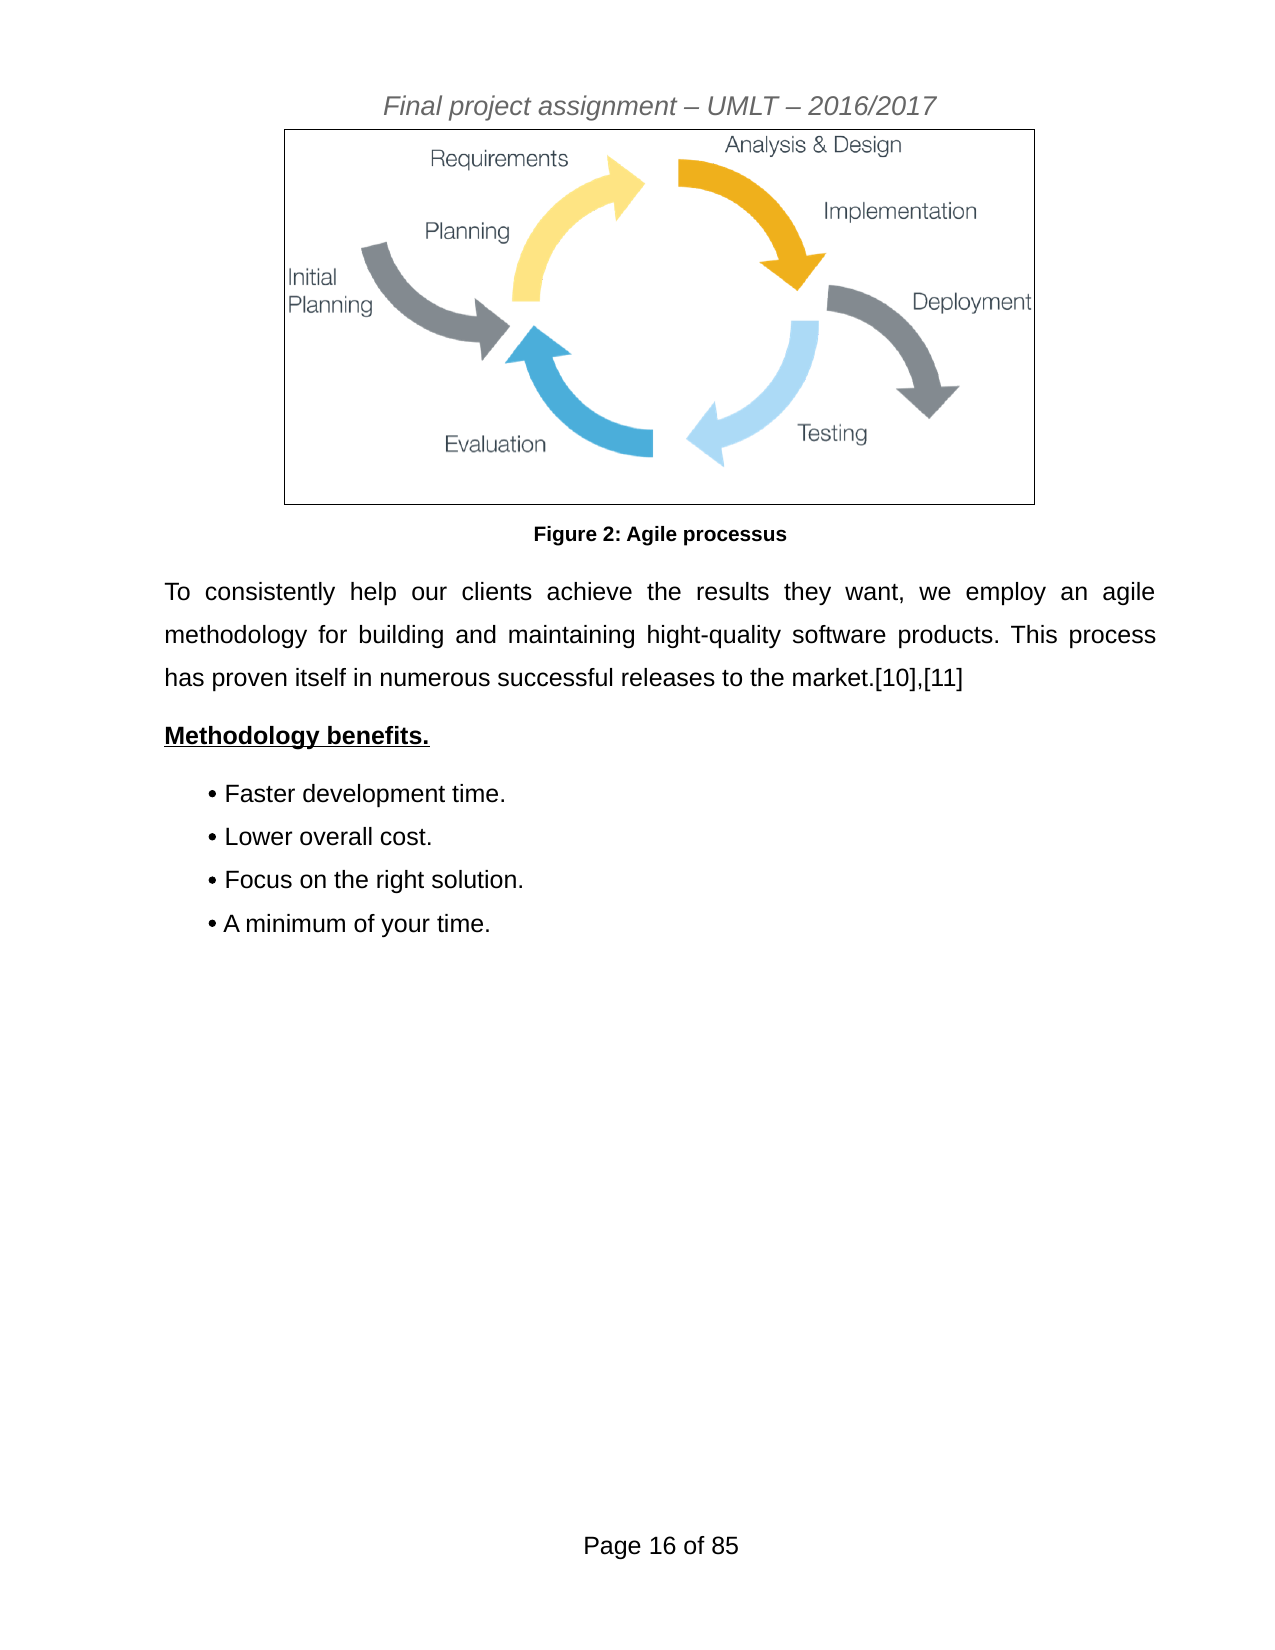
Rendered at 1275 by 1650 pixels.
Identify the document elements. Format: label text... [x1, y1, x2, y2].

list Faster development time. [208, 779, 1158, 808]
list Lower overall cost. [208, 822, 1158, 851]
picture [287, 132, 1032, 501]
text To consistently help our clients achieve the results they want, we employ an agile methodology for building and maintaining hight-quality software products. This process has proven itself in numerous successful releases to the market.[10],[11] [164, 576, 1158, 691]
text Methodology benefits. [164, 721, 1158, 749]
text [285, 130, 1034, 504]
text Figure 2: Agile processus [164, 501, 1158, 547]
list Focus on the right solution. [208, 865, 1158, 894]
list A minimum of your time. [208, 909, 1158, 937]
